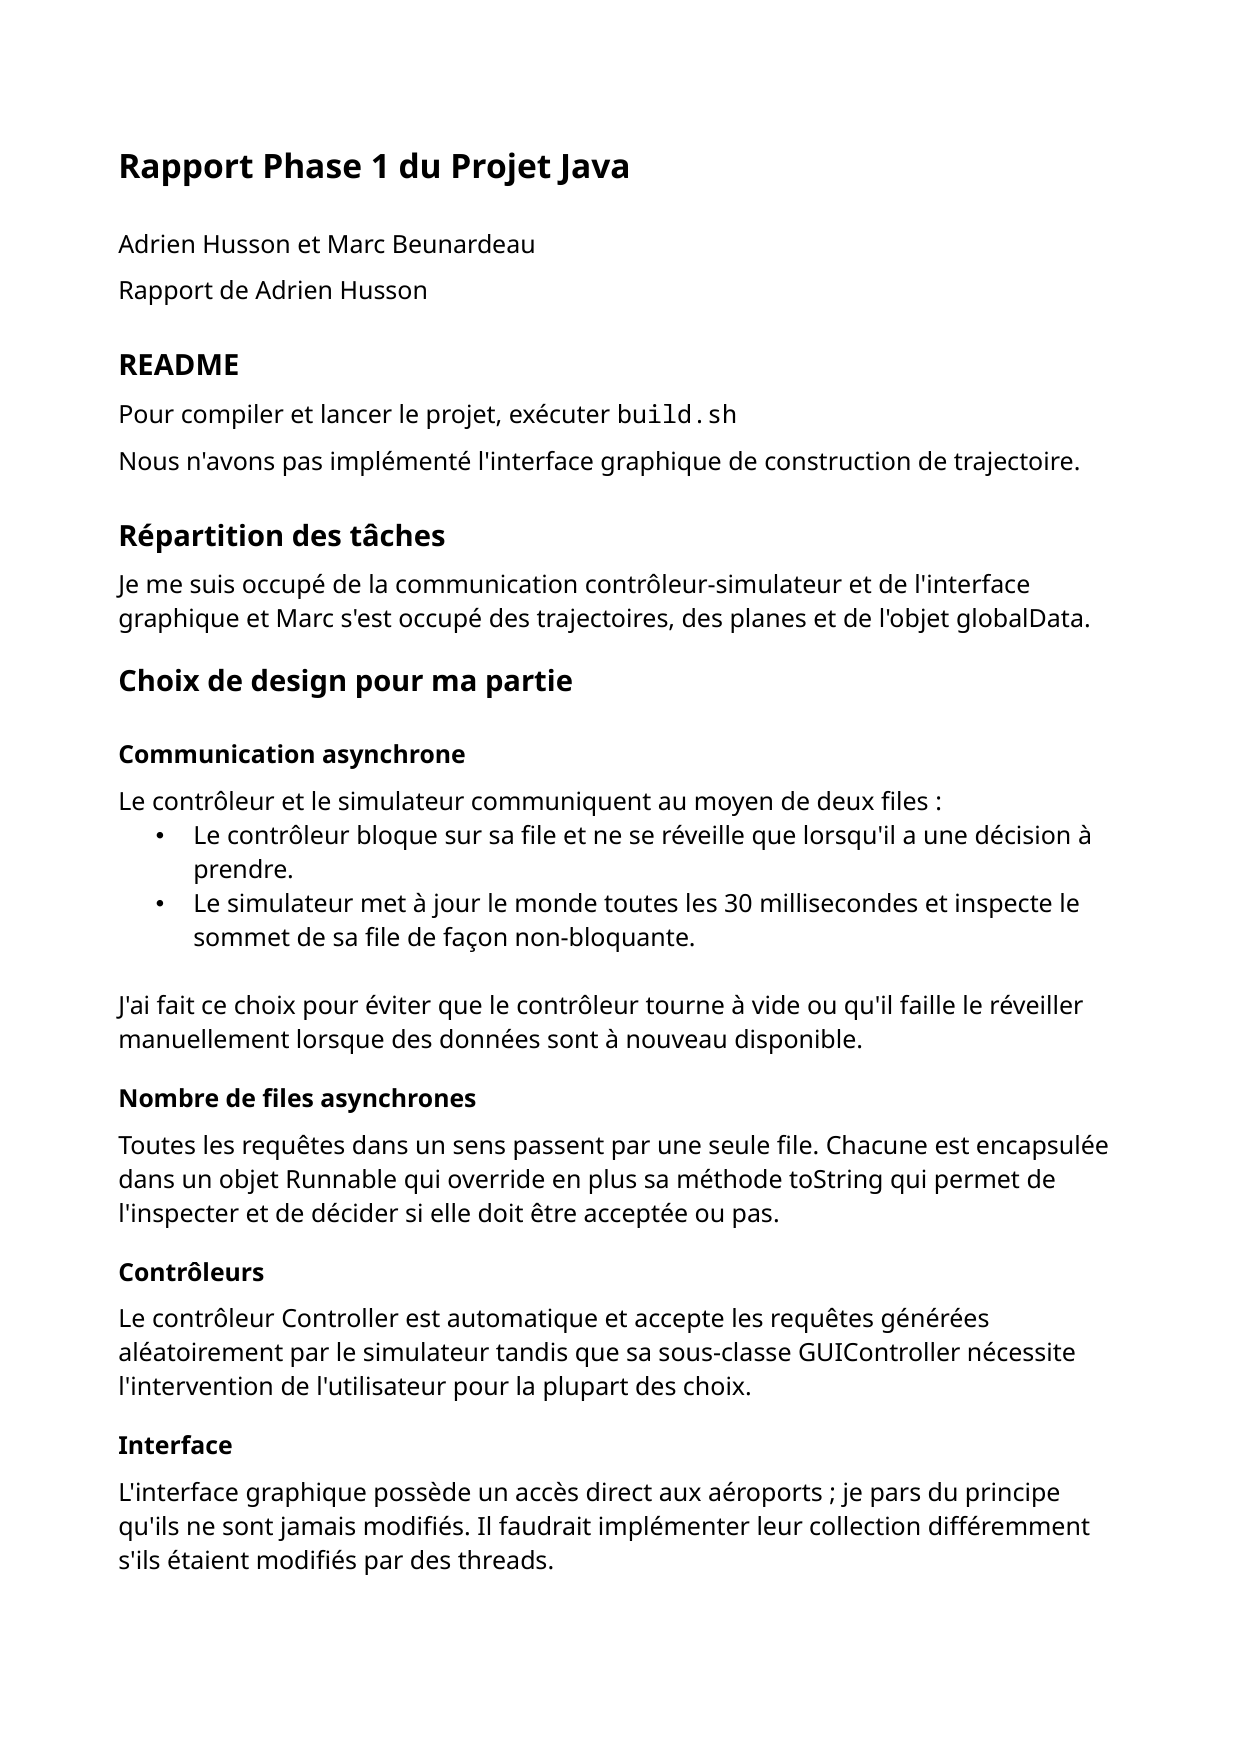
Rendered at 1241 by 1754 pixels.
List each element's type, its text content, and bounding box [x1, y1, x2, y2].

text Toutes les requêtes dans un sens passent par une seule file. Chacune est encapsulée dans un objet Runnable qui override en plus sa méthode toString qui permet de l'inspecter et de décider si elle doit être acceptée ou pas. [118, 1127, 1122, 1229]
subtitle Adrien Husson et Marc Beunardeau [118, 226, 1122, 260]
subtitle README [118, 344, 1122, 384]
text Je me suis occupé de la communication contrôleur-simulateur et de l'interface graphique et Marc s'est occupé des trajectoires, des planes et de l'objet globalData. [118, 567, 1122, 635]
text Nous n'avons pas implémenté l'interface graphique de construction de trajectoire. [118, 443, 1122, 477]
subtitle Choix de design pour ma partie [118, 660, 1122, 700]
text J'ai fait ce choix pour éviter que le contrôleur tourne à vide ou qu'il faille le réveiller manuellement lorsque des données sont à nouveau disponible. [118, 988, 1122, 1056]
subtitle Nombre de files asynchrones [118, 1081, 1122, 1115]
subtitle Contrôleurs [118, 1254, 1122, 1288]
text Pour compiler et lancer le projet, exécuter build.sh [118, 397, 1122, 431]
subtitle Interface [118, 1428, 1122, 1462]
text Le contrôleur Controller est automatique et accepte les requêtes générées aléatoirement par le simulateur tandis que sa sous-classe GUIController nécessite l'intervention de l'utilisateur pour la plupart des choix. [118, 1301, 1122, 1403]
list Le contrôleur bloque sur sa file et ne se réveille que lorsqu'il a une décision à prendre. [156, 818, 1122, 886]
text Le contrôleur et le simulateur communiquent au moyen de deux files : [118, 783, 1122, 818]
text L'interface graphique possède un accès direct aux aéroports ; je pars du principe qu'ils ne sont jamais modifiés. Il faudrait implémenter leur collection différemment s'ils étaient modifiés par des threads. [118, 1474, 1122, 1576]
list Le simulateur met à jour le monde toutes les 30 millisecondes et inspecte le sommet de sa file de façon non-bloquante. [156, 886, 1122, 954]
subtitle Répartition des tâches [118, 515, 1122, 554]
subtitle Rapport Phase 1 du Projet Java [118, 143, 1122, 189]
text Rapport de Adrien Husson [118, 273, 1122, 307]
subtitle Communication asynchrone [118, 737, 1122, 771]
